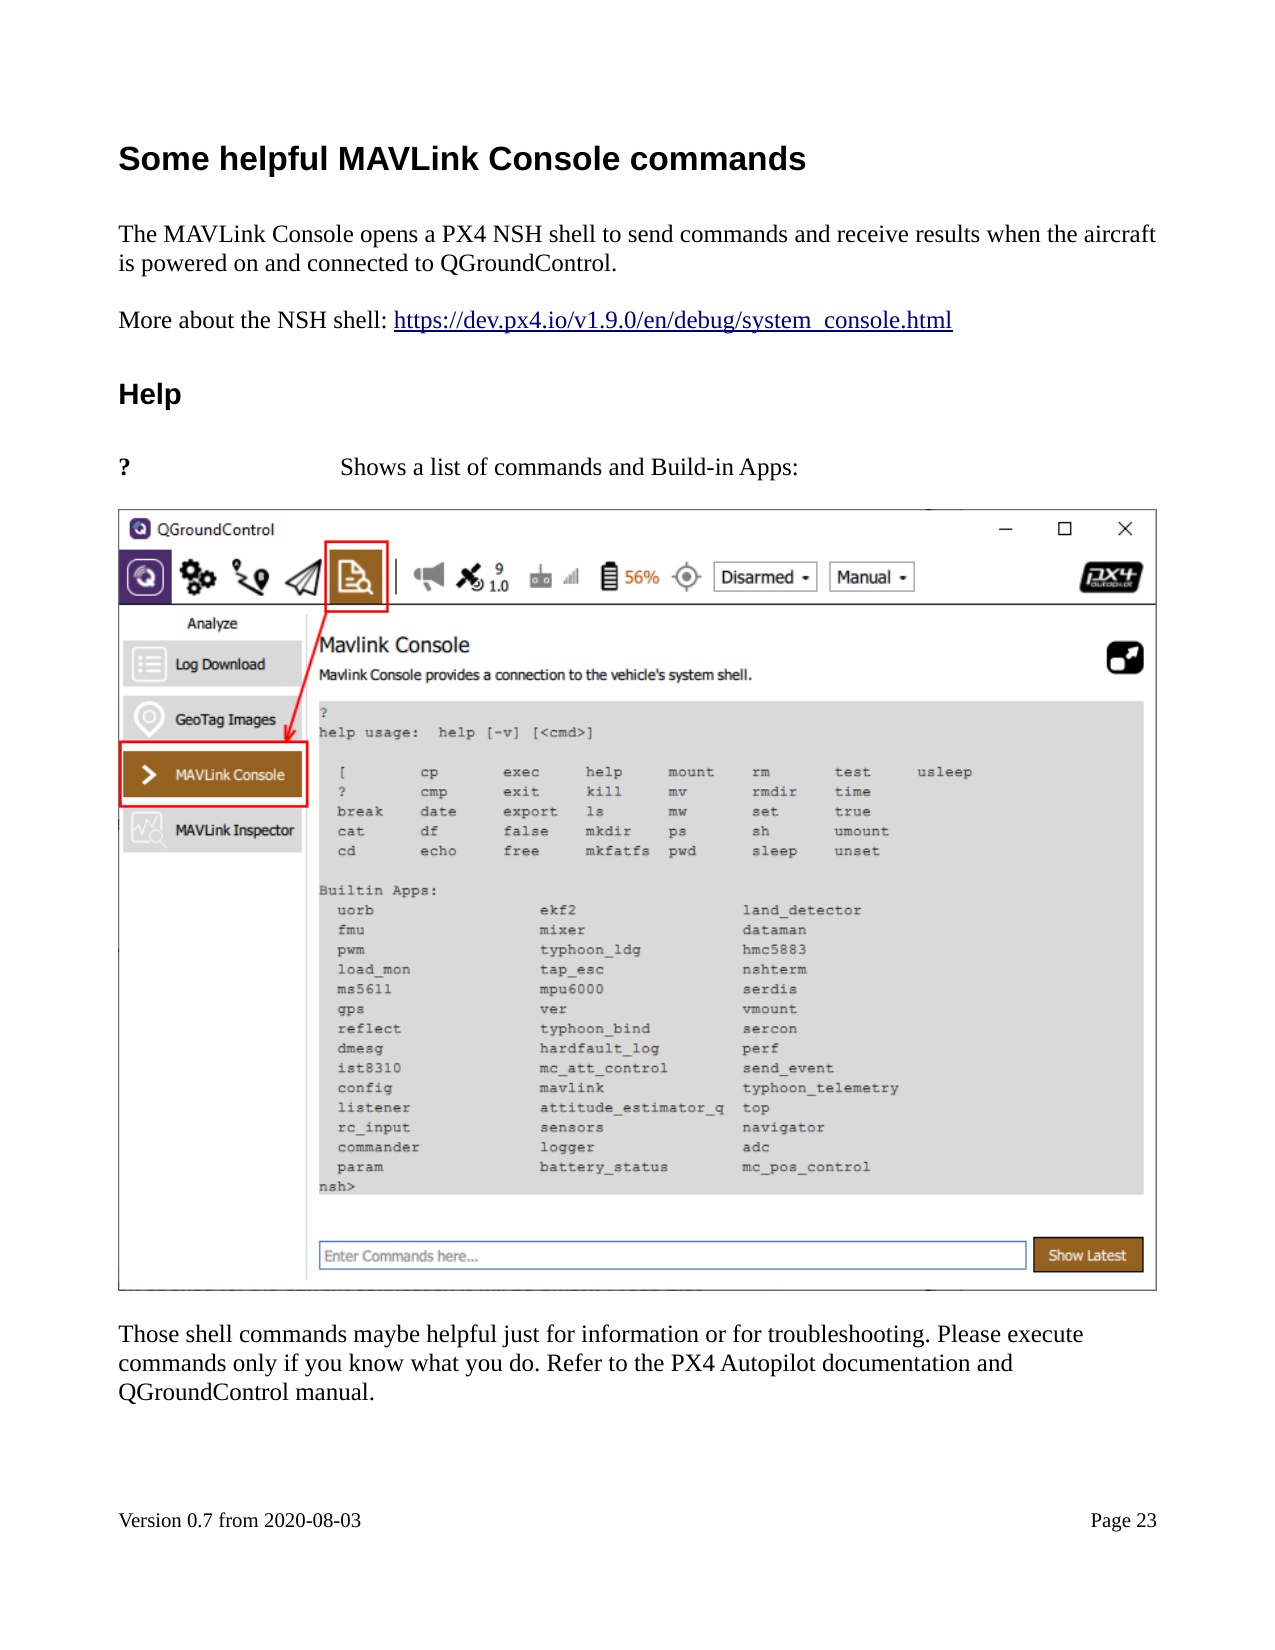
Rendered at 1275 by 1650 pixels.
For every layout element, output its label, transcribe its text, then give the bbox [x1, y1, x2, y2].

picture [118, 509, 1157, 1291]
text Those shell commands maybe helpful just for information or for troubleshooting. Please execute commands only if you know what you do. Refer to the PX4 Autopilot documentation and QGroundControl manual. [118, 1319, 1157, 1406]
text ? Shows a list of commands and Build-in Apps: [118, 452, 1157, 481]
text More about the NSH shell: https://dev.px4.io/v1.9.0/en/debug/system_console.html [118, 305, 1157, 334]
text The MAVLink Console opens a PX4 NSH shell to send commands and receive results when the aircraft is powered on and connected to QGroundControl. [118, 219, 1157, 276]
subtitle Some helpful MAVLink Console commands [118, 139, 1157, 178]
subtitle Help [118, 377, 1157, 411]
